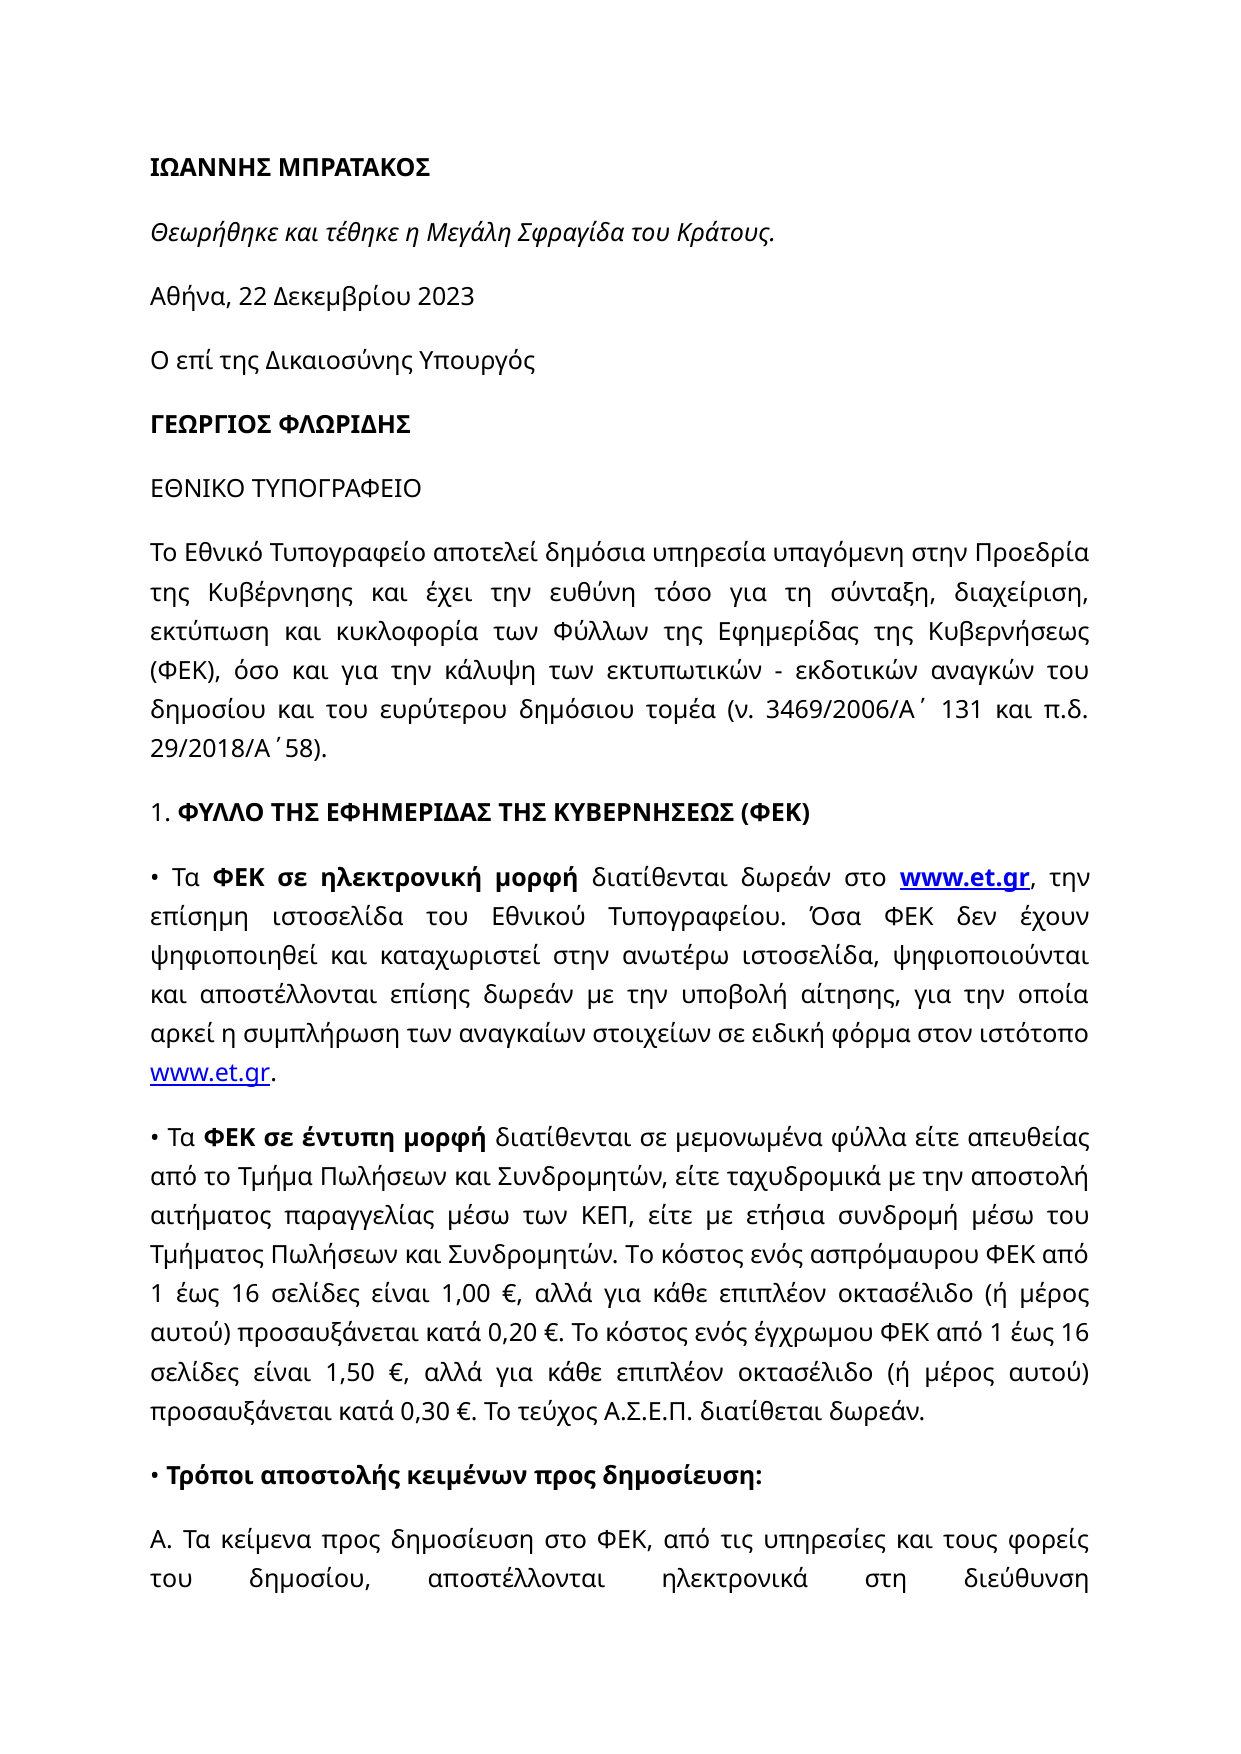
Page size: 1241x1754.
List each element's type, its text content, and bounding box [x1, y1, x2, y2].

text ΓΕΩΡΓΙΟΣ ΦΛΩΡΙΔΗΣ [150, 407, 1090, 441]
text ΕΘΝΙΚΟ ΤΥΠΟΓΡΑΦΕΙΟ [150, 471, 1090, 505]
text Ο επί της Δικαιοσύνης Υπουργός [150, 342, 1090, 377]
text • Τα ΦΕΚ σε έντυπη μορφή διατίθενται σε μεμονωμένα φύλλα είτε απευθείας από το Τμήμα Πωλήσεων και Συνδρομητών, είτε ταχυδρομικά με την αποστολή αιτήματος παραγγελίας μέσω των ΚΕΠ, είτε με ετήσια συνδρομή μέσω του Τμήματος Πωλήσεων και Συνδρομητών. Tο κόστος ενός ασπρόμαυρου ΦΕΚ από 1 έως 16 σελίδες είναι 1,00 €, αλλά για κάθε επιπλέον οκτασέλιδο (ή μέρος αυτού) προσαυξάνεται κατά 0,20 €. Το κόστος ενός έγχρωμου ΦΕΚ από 1 έως 16 σελίδες είναι 1,50 €, αλλά για κάθε επιπλέον οκτασέλιδο (ή μέρος αυτού) προσαυξάνεται κατά 0,30 €. To τεύχος Α.Σ.Ε.Π. διατίθεται δωρεάν. [150, 1119, 1090, 1427]
text • Τρόποι αποστολής κειμένων προς δημοσίευση: [150, 1457, 1090, 1492]
text Α. Τα κείμενα προς δημοσίευση στο ΦΕΚ, από τις υπηρεσίες και τους φορείς του δημοσίου, αποστέλλονται ηλεκτρονικά στη διεύθυνση [150, 1522, 1090, 1595]
text Θεωρήθηκε και τέθηκε η Μεγάλη Σφραγίδα του Κράτους. [150, 214, 1090, 248]
text • Τα ΦΕΚ σε ηλεκτρονική μορφή διατίθενται δωρεάν στο www.et.gr, την επίσημη ιστοσελίδα του Εθνικού Τυπογραφείου. Όσα ΦΕΚ δεν έχουν ψηφιοποιηθεί και καταχωριστεί στην ανωτέρω ιστοσελίδα, ψηφιοποιούνται και αποστέλλονται επίσης δωρεάν με την υποβολή αίτησης, για την οποία αρκεί η συμπλήρωση των αναγκαίων στοιχείων σε ειδική φόρμα στον ιστότοπο www.et.gr. [150, 859, 1090, 1089]
text 1. ΦΥΛΛΟ ΤΗΣ ΕΦΗΜΕΡΙΔΑΣ ΤΗΣ ΚΥΒΕΡΝΗΣΕΩΣ (ΦΕΚ) [150, 795, 1090, 829]
text Το Εθνικό Τυπογραφείο αποτελεί δημόσια υπηρεσία υπαγόμενη στην Προεδρία της Κυβέρνησης και έχει την ευθύνη τόσο για τη σύνταξη, διαχείριση, εκτύπωση και κυκλοφορία των Φύλλων της Εφημερίδας της Κυβερνήσεως (ΦΕΚ), όσο και για την κάλυψη των εκτυπωτικών - εκδοτικών αναγκών του δημοσίου και του ευρύτερου δημόσιου τομέα (ν. 3469/2006/Α΄ 131 και π.δ. 29/2018/Α΄58). [150, 535, 1090, 765]
text ΙΩΑΝΝΗΣ ΜΠΡΑΤΑΚΟΣ [150, 150, 1090, 184]
text Αθήνα, 22 Δεκεμβρίου 2023 [150, 278, 1090, 312]
